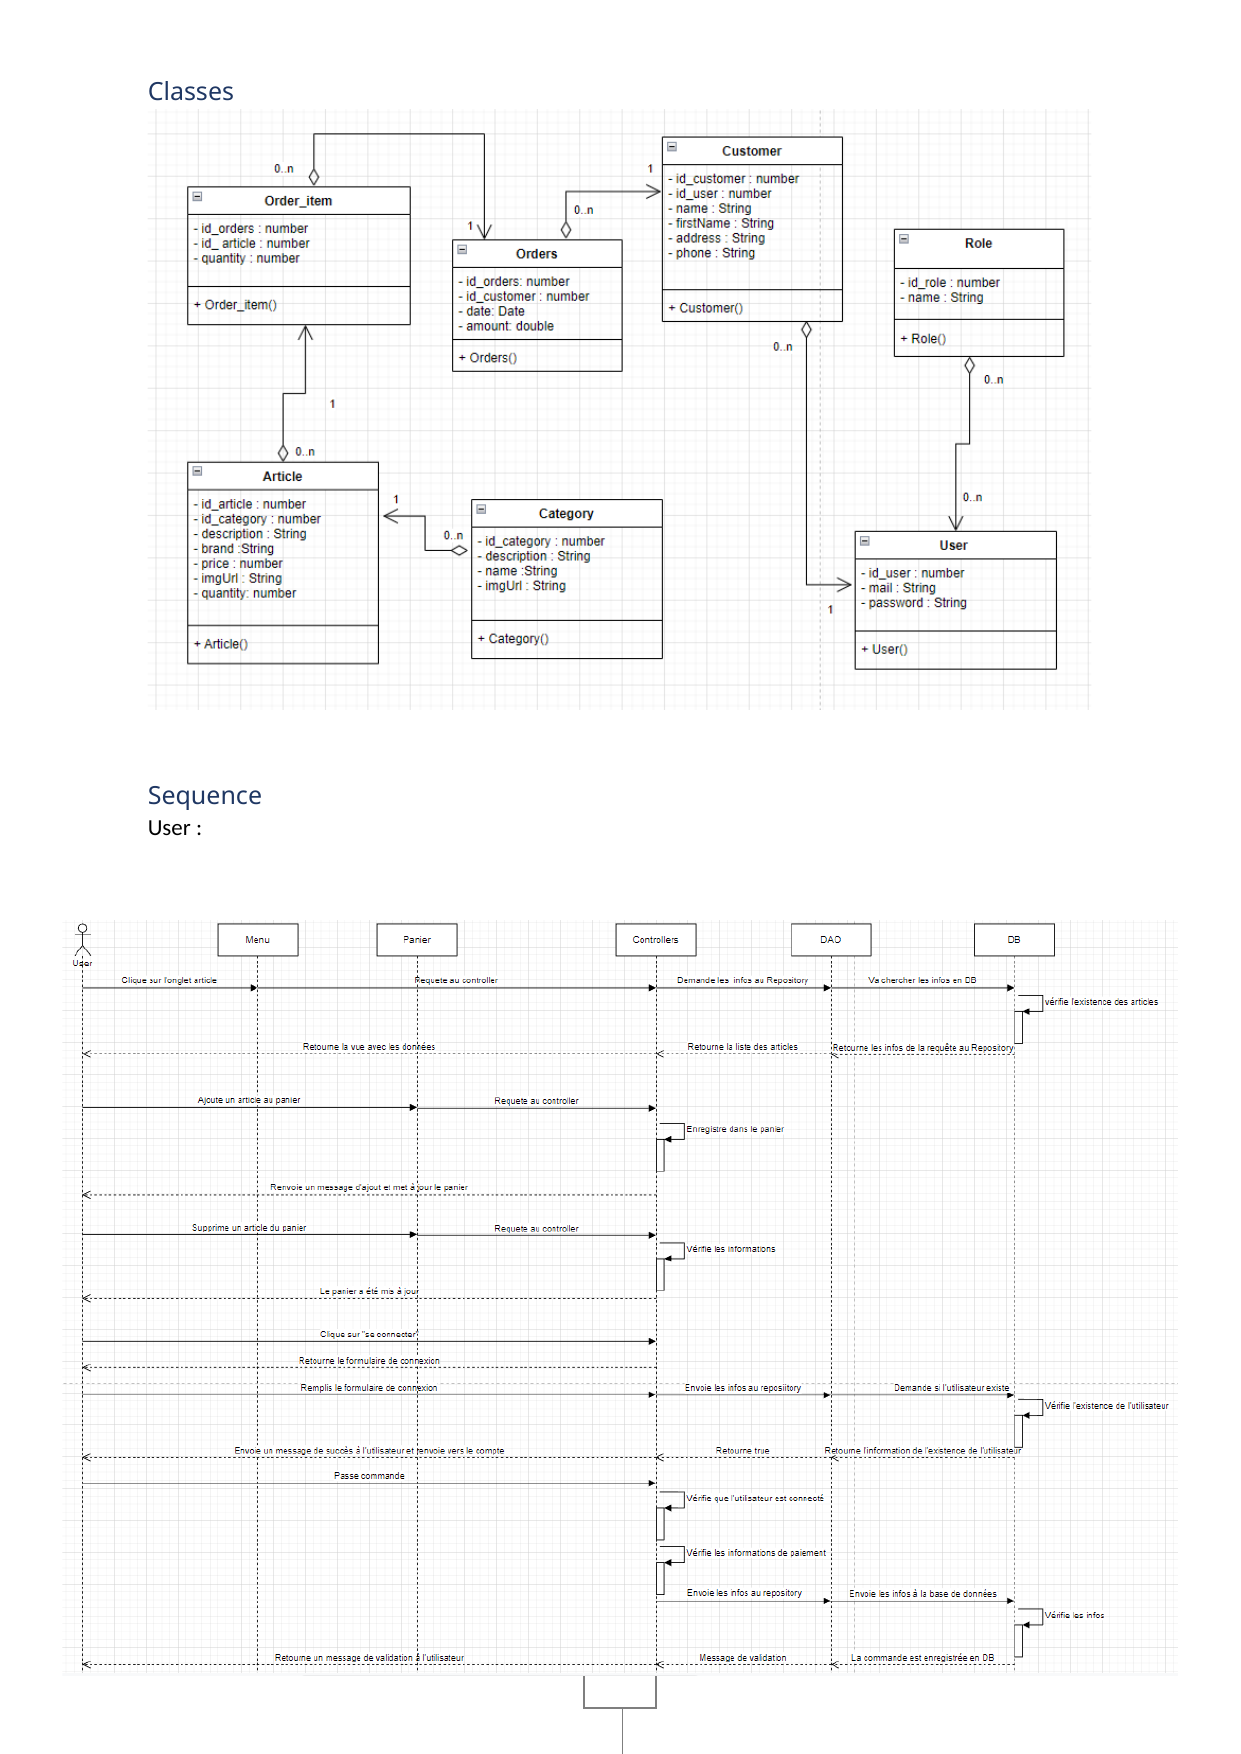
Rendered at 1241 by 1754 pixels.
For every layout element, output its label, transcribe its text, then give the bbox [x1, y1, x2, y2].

subtitle Classes [148, 74, 1093, 108]
text User : [148, 813, 1093, 841]
subtitle Sequence [148, 778, 1093, 812]
